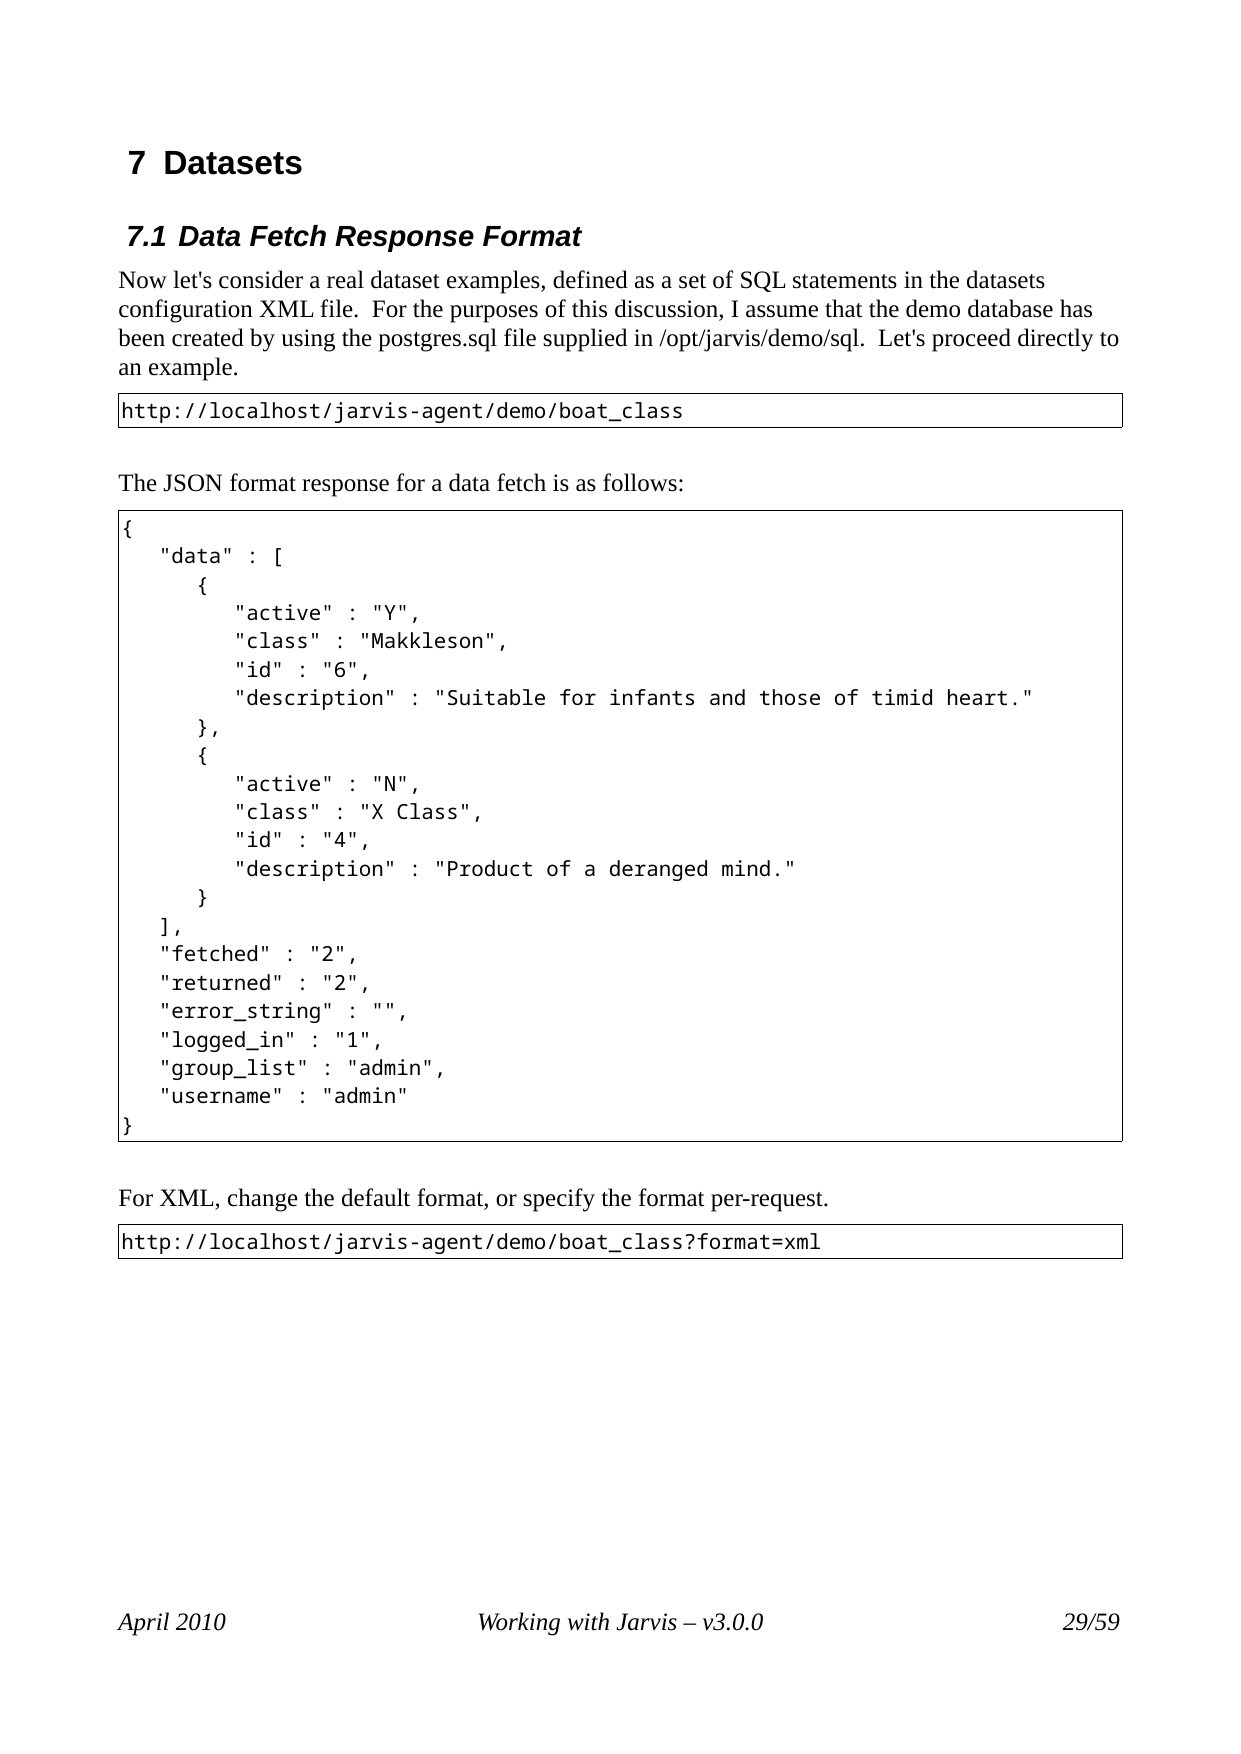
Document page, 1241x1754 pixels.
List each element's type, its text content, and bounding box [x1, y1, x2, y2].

text ], [119, 908, 1122, 936]
text "description" : "Suitable for infants and those of timid heart." [119, 680, 1122, 709]
text "active" : "Y", [119, 595, 1122, 623]
text Now let's consider a real dataset examples, defined as a set of SQL statements in the datasets configuration XML file. For the purposes of this discussion, I assume that the demo database has been created by using the postgres.sql file supplied in /opt/jarvis/demo/sql. Let's proceed directly to an example. [118, 265, 1122, 380]
text "description" : "Product of a deranged mind." [119, 851, 1122, 879]
text "username" : "admin" [119, 1078, 1122, 1107]
text } [119, 879, 1122, 908]
text "class" : "X Class", [119, 794, 1122, 823]
text "logged_in" : "1", [119, 1022, 1122, 1050]
text { [119, 511, 1122, 538]
text "active" : "N", [119, 766, 1122, 794]
text For XML, change the default format, or specify the format per-request. [118, 1183, 1122, 1211]
text } [119, 1107, 1122, 1141]
text { [119, 567, 1122, 595]
text "class" : "Makkleson", [119, 623, 1122, 652]
text "data" : [ [119, 538, 1122, 567]
text }, [119, 709, 1122, 737]
text The JSON format response for a data fetch is as follows: [118, 468, 1122, 497]
text "id" : "4", [119, 823, 1122, 851]
subtitle Datasets [118, 143, 1122, 182]
subtitle Data Fetch Response Format [118, 219, 1122, 253]
text "error_string" : "", [119, 993, 1122, 1022]
text http://localhost/jarvis-agent/demo/boat_class?format=xml [119, 1225, 1122, 1258]
text "id" : "6", [119, 652, 1122, 680]
text "returned" : "2", [119, 965, 1122, 993]
text "fetched" : "2", [119, 936, 1122, 965]
text http://localhost/jarvis-agent/demo/boat_class [119, 394, 1122, 427]
text { [119, 737, 1122, 766]
text "group_list" : "admin", [119, 1050, 1122, 1078]
